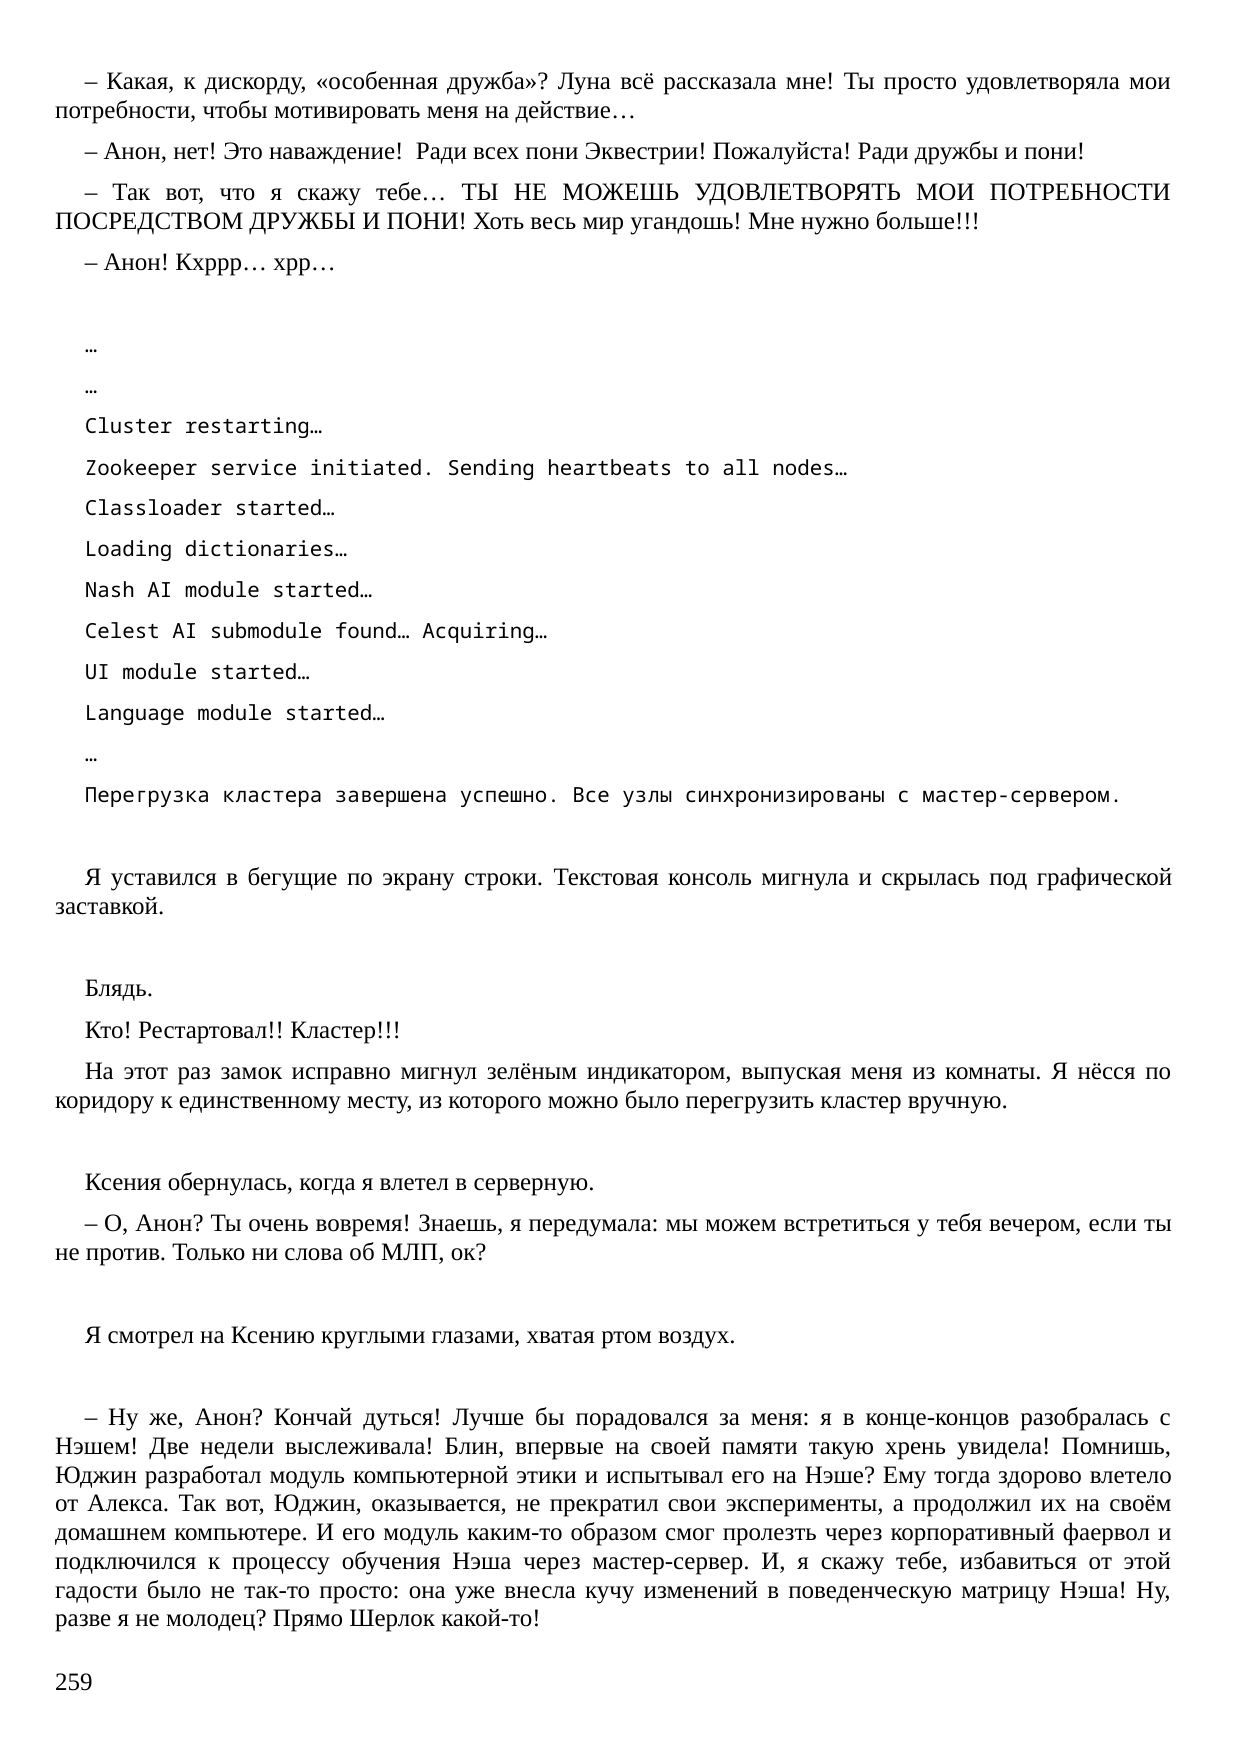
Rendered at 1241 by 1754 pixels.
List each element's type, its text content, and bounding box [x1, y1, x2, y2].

text … [55, 371, 1173, 399]
text Classloader started… [55, 493, 1173, 522]
text На этот раз замок исправно мигнул зелёным индикатором, выпуская меня из комнаты. Я нёсся по коридору к единственному месту, из которого можно было перегрузить кластер вручную. [55, 1056, 1173, 1113]
text Блядь. [55, 973, 1173, 1002]
text UI module started… [55, 657, 1173, 686]
text – О, Анон? Ты очень вовремя! Знаешь, я передумала: мы можем встретиться у тебя вечером, если ты не против. Только ни слова об МЛП, ок? [55, 1208, 1173, 1266]
text Zookeeper service initiated. Sending heartbeats to all nodes… [55, 453, 1173, 481]
text … [55, 739, 1173, 768]
text Language module started… [55, 698, 1173, 727]
text – Анон! Кхррр… хрр… [55, 247, 1173, 276]
text Nash AI module started… [55, 575, 1173, 604]
text – Анон, нет! Это наваждение! Ради всех пони Эквестрии! Пожалуйста! Ради дружбы и пони! [55, 136, 1173, 165]
text – Какая, к дискорду, «особенная дружба»? Луна всё рассказала мне! Ты просто удовлетворяла мои потребности, чтобы мотивировать меня на действие… [55, 66, 1173, 123]
text Кто! Рестартовал!! Кластер!!! [55, 1015, 1173, 1043]
text Ксения обернулась, когда я влетел в серверную. [55, 1167, 1173, 1196]
text Loading dictionaries… [55, 534, 1173, 563]
text – Ну же, Анон? Кончай дуться! Лучше бы порадовался за меня: я в конце-концов разобралась с Нэшем! Две недели выслеживала! Блин, впервые на своей памяти такую хрень увидела! Помнишь, Юджин разработал модуль компьютерной этики и испытывал его на Нэше? Ему тогда здорово влетело от Алекса. Так вот, Юджин, оказывается, не прекратил свои эксперименты, а продолжил их на своём домашнем компьютере. И его модуль каким-то образом смог пролезть через корпоративный фаервол и подключился к процессу обучения Нэша через мастер-сервер. И, я скажу тебе, избавиться от этой гадости было не так-то просто: она уже внесла кучу изменений в поведенческую матрицу Нэша! Ну, разве я не молодец? Прямо Шерлок какой-то! [55, 1402, 1173, 1632]
text Celest AI submodule found… Acquiring… [55, 616, 1173, 645]
text – Так вот, что я скажу тебе… ТЫ НЕ МОЖЕШЬ УДОВЛЕТВОРЯТЬ МОИ ПОТРЕБНОСТИ ПОСРЕДСТВОМ ДРУЖБЫ И ПОНИ! Хоть весь мир угандошь! Мне нужно больше!!! [55, 177, 1173, 235]
text Перегрузка кластера завершена успешно. Все узлы синхронизированы с мастер-сервером. [55, 780, 1173, 808]
text Я смотрел на Ксению круглыми глазами, хватая ртом воздух. [55, 1320, 1173, 1348]
text Cluster restarting… [55, 412, 1173, 440]
text Я уставился в бегущие по экрану строки. Текстовая консоль мигнула и скрылась под графической заставкой. [55, 862, 1173, 920]
text … [55, 330, 1173, 358]
